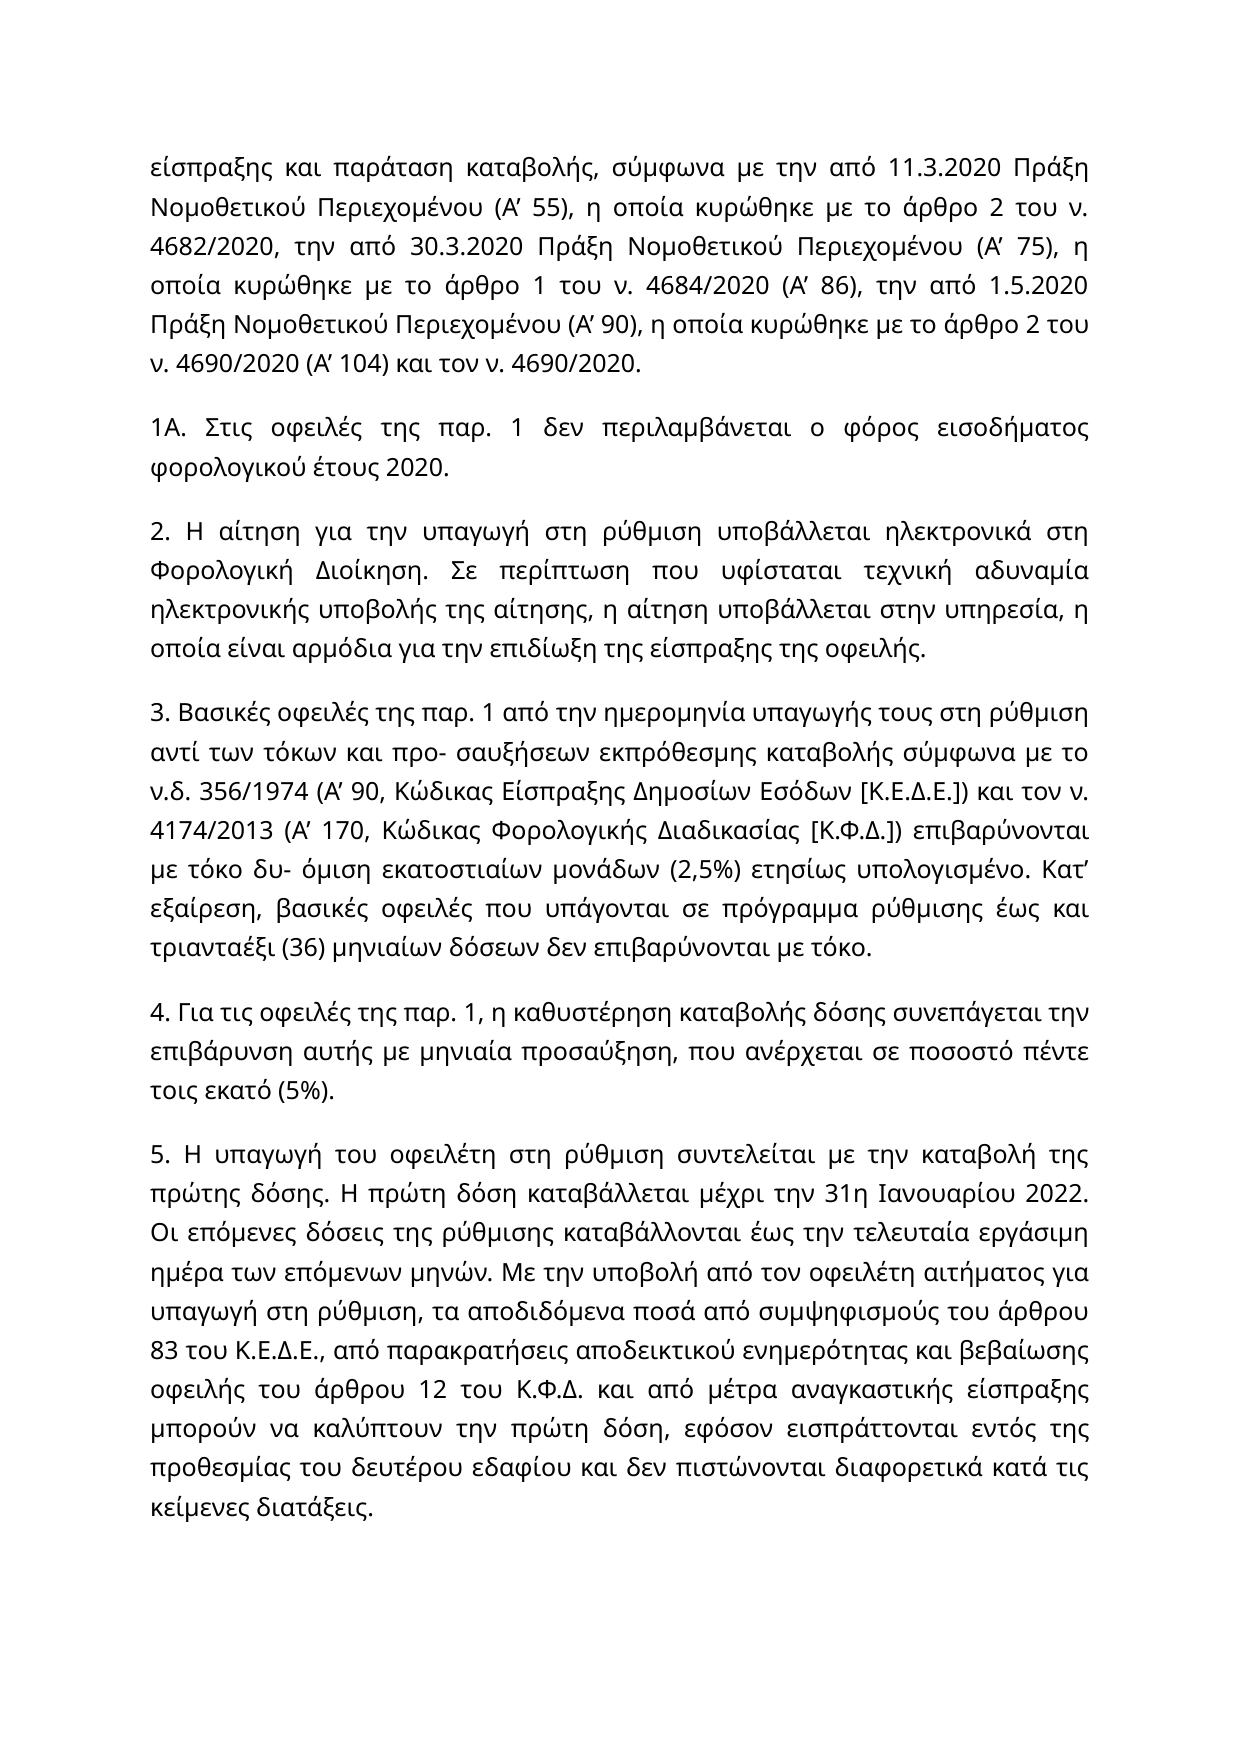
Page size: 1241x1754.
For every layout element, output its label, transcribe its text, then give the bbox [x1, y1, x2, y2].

text 4. Για τις οφειλές της παρ. 1, η καθυστέρηση καταβολής δόσης συνεπάγεται την επιβάρυνση αυτής με μηνιαία προσαύξηση, που ανέρχεται σε ποσοστό πέντε τοις εκατό (5%). [150, 994, 1090, 1107]
text 5. Η υπαγωγή του οφειλέτη στη ρύθμιση συντελείται με την καταβολή της πρώτης δόσης. Η πρώτη δόση καταβάλλεται μέχρι την 31η Ιανουαρίου 2022. Οι επόμενες δόσεις της ρύθμισης καταβάλλονται έως την τελευταία εργάσιμη ημέρα των επόμενων μηνών. Με την υποβολή από τον οφειλέτη αιτήματος για υπαγωγή στη ρύθμιση, τα αποδιδόμενα ποσά από συμψηφισμούς του άρθρου 83 του Κ.Ε.Δ.Ε., από παρακρατήσεις αποδεικτικού ενημερότητας και βεβαίωσης οφειλής του άρθρου 12 του Κ.Φ.Δ. και από μέτρα αναγκαστικής είσπραξης μπορούν να καλύπτουν την πρώτη δόση, εφόσον εισπράττονται εντός της προθεσμίας του δευτέρου εδαφίου και δεν πιστώνονται διαφορετικά κατά τις κείμενες διατάξεις. [150, 1137, 1090, 1523]
text είσπραξης και παράταση καταβολής, σύμφωνα με την από 11.3.2020 Πράξη Νομοθετικού Περιεχομένου (Α’ 55), η οποία κυρώθηκε με το άρθρο 2 του ν. 4682/2020, την από 30.3.2020 Πράξη Νομοθετικού Περιεχομένου (Α’ 75), η οποία κυρώθηκε με το άρθρο 1 του ν. 4684/2020 (Α’ 86), την από 1.5.2020 Πράξη Νομοθετικού Περιεχομένου (Α’ 90), η οποία κυρώθηκε με το άρθρο 2 του ν. 4690/2020 (Α’ 104) και τον ν. 4690/2020. [150, 150, 1090, 380]
text 3. Βασικές οφειλές της παρ. 1 από την ημερομηνία υπαγωγής τους στη ρύθμιση αντί των τόκων και προ- σαυξήσεων εκπρόθεσμης καταβολής σύμφωνα με το ν.δ. 356/1974 (Α’ 90, Κώδικας Είσπραξης Δημοσίων Εσόδων [Κ.Ε.Δ.Ε.]) και τον ν. 4174/2013 (Α’ 170, Κώδικας Φορολογικής Διαδικασίας [Κ.Φ.Δ.]) επιβαρύνονται με τόκο δυ- όμιση εκατοστιαίων μονάδων (2,5%) ετησίως υπολογισμένο. Κατ’ εξαίρεση, βασικές οφειλές που υπάγονται σε πρόγραμμα ρύθμισης έως και τριανταέξι (36) μηνιαίων δόσεων δεν επιβαρύνονται με τόκο. [150, 695, 1090, 964]
text 2. Η αίτηση για την υπαγωγή στη ρύθμιση υποβάλλεται ηλεκτρονικά στη Φορολογική Διοίκηση. Σε περίπτωση που υφίσταται τεχνική αδυναμία ηλεκτρονικής υποβολής της αίτησης, η αίτηση υποβάλλεται στην υπηρεσία, η οποία είναι αρμόδια για την επιδίωξη της είσπραξης της οφειλής. [150, 513, 1090, 665]
text 1Α. Στις οφειλές της παρ. 1 δεν περιλαμβάνεται ο φόρος εισοδήματος φορολογικού έτους 2020. [150, 410, 1090, 483]
